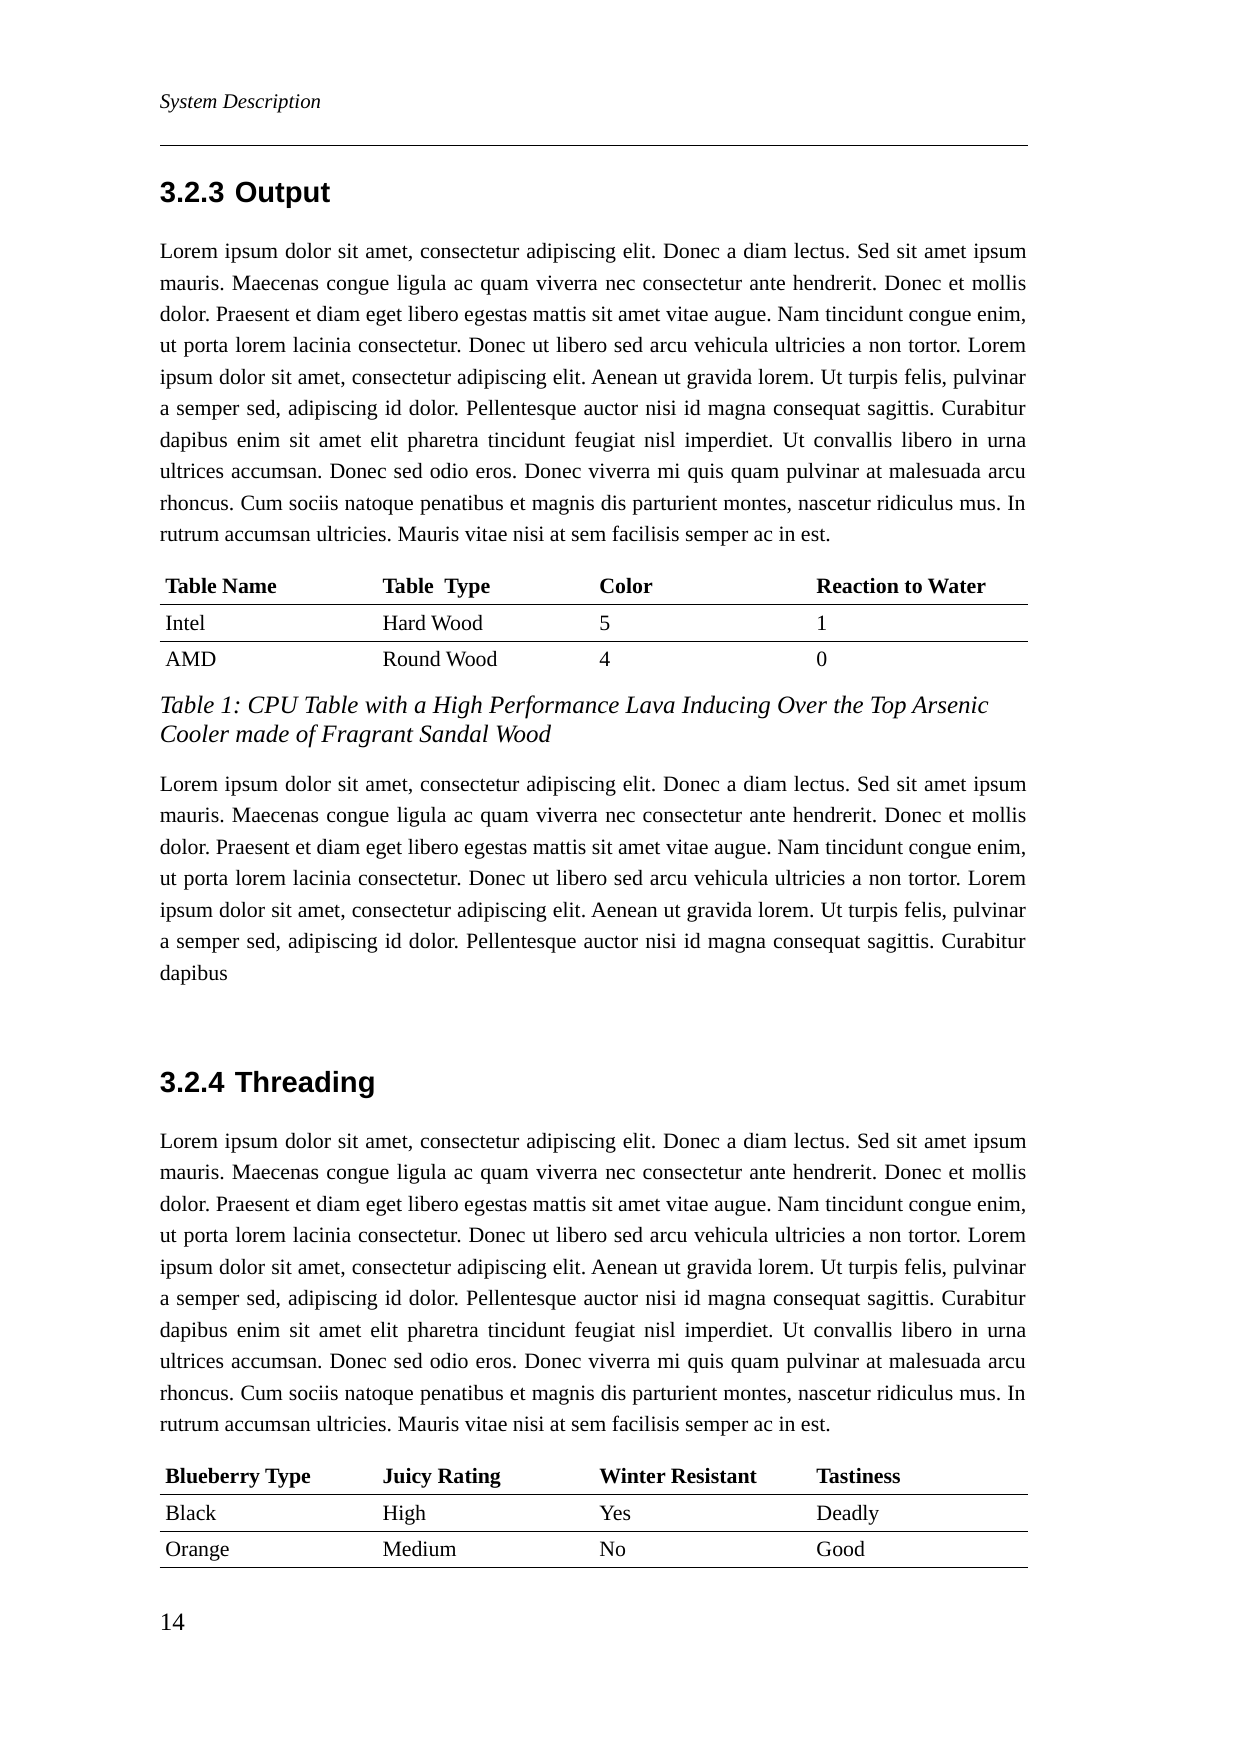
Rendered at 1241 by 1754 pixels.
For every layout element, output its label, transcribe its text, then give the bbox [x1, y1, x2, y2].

subtitle Threading [159, 1065, 1028, 1098]
table_cell AMD [160, 642, 376, 677]
table_cell Round Wood [376, 642, 593, 677]
table_cell Yes [594, 1495, 811, 1531]
table_cell 0 [811, 642, 1028, 677]
table_cell Intel [160, 605, 376, 641]
table_cell Good [811, 1532, 1028, 1567]
text Table 1: CPU Table with a High Performance Lava Inducing Over the Top Arsenic Cooler made of Fragrant Sandal Wood [159, 690, 1028, 747]
table_cell No [594, 1532, 811, 1567]
table_header Tastiness [811, 1457, 1028, 1494]
table_header Color [594, 567, 811, 604]
table_cell 1 [811, 605, 1028, 641]
table_cell Medium [376, 1532, 593, 1567]
subtitle Output [159, 175, 1028, 208]
text Lorem ipsum dolor sit amet, consectetur adipiscing elit. Donec a diam lectus. Sed sit amet ipsum mauris. Maecenas congue ligula ac quam viverra nec consectetur ante hendrerit. Donec et mollis dolor. Praesent et diam eget libero egestas mattis sit amet vitae augue. Nam tincidunt congue enim, ut porta lorem lacinia consectetur. Donec ut libero sed arcu vehicula ultricies a non tortor. Lorem ipsum dolor sit amet, consectetur adipiscing elit. Aenean ut gravida lorem. Ut turpis felis, pulvinar a semper sed, adipiscing id dolor. Pellentesque auctor nisi id magna consequat sagittis. Curabitur dapibus enim sit amet elit pharetra tincidunt feugiat nisl imperdiet. Ut convallis libero in urna ultrices accumsan. Donec sed odio eros. Donec viverra mi quis quam pulvinar at malesuada arcu rhoncus. Cum sociis natoque penatibus et magnis dis parturient montes, nascetur ridiculus mus. In rutrum accumsan ultricies. Mauris vitae nisi at sem facilisis semper ac in est. [159, 238, 1028, 546]
table_cell Black [160, 1495, 376, 1531]
table_cell Deadly [811, 1495, 1028, 1531]
table_cell Orange [160, 1532, 376, 1567]
table_header Reaction to Water [811, 567, 1028, 604]
table_header Table Type [376, 567, 593, 604]
table_cell 4 [594, 642, 811, 677]
table_cell 5 [594, 605, 811, 641]
table_header Winter Resistant [594, 1457, 811, 1494]
table_cell High [376, 1495, 593, 1531]
table_header Juicy Rating [376, 1457, 593, 1494]
table_cell Hard Wood [376, 605, 593, 641]
text Lorem ipsum dolor sit amet, consectetur adipiscing elit. Donec a diam lectus. Sed sit amet ipsum mauris. Maecenas congue ligula ac quam viverra nec consectetur ante hendrerit. Donec et mollis dolor. Praesent et diam eget libero egestas mattis sit amet vitae augue. Nam tincidunt congue enim, ut porta lorem lacinia consectetur. Donec ut libero sed arcu vehicula ultricies a non tortor. Lorem ipsum dolor sit amet, consectetur adipiscing elit. Aenean ut gravida lorem. Ut turpis felis, pulvinar a semper sed, adipiscing id dolor. Pellentesque auctor nisi id magna consequat sagittis. Curabitur dapibus [159, 771, 1028, 985]
table_header Blueberry Type [160, 1457, 376, 1494]
text Lorem ipsum dolor sit amet, consectetur adipiscing elit. Donec a diam lectus. Sed sit amet ipsum mauris. Maecenas congue ligula ac quam viverra nec consectetur ante hendrerit. Donec et mollis dolor. Praesent et diam eget libero egestas mattis sit amet vitae augue. Nam tincidunt congue enim, ut porta lorem lacinia consectetur. Donec ut libero sed arcu vehicula ultricies a non tortor. Lorem ipsum dolor sit amet, consectetur adipiscing elit. Aenean ut gravida lorem. Ut turpis felis, pulvinar a semper sed, adipiscing id dolor. Pellentesque auctor nisi id magna consequat sagittis. Curabitur dapibus enim sit amet elit pharetra tincidunt feugiat nisl imperdiet. Ut convallis libero in urna ultrices accumsan. Donec sed odio eros. Donec viverra mi quis quam pulvinar at malesuada arcu rhoncus. Cum sociis natoque penatibus et magnis dis parturient montes, nascetur ridiculus mus. In rutrum accumsan ultricies. Mauris vitae nisi at sem facilisis semper ac in est. [159, 1128, 1028, 1436]
table_header Table Name [160, 567, 376, 604]
